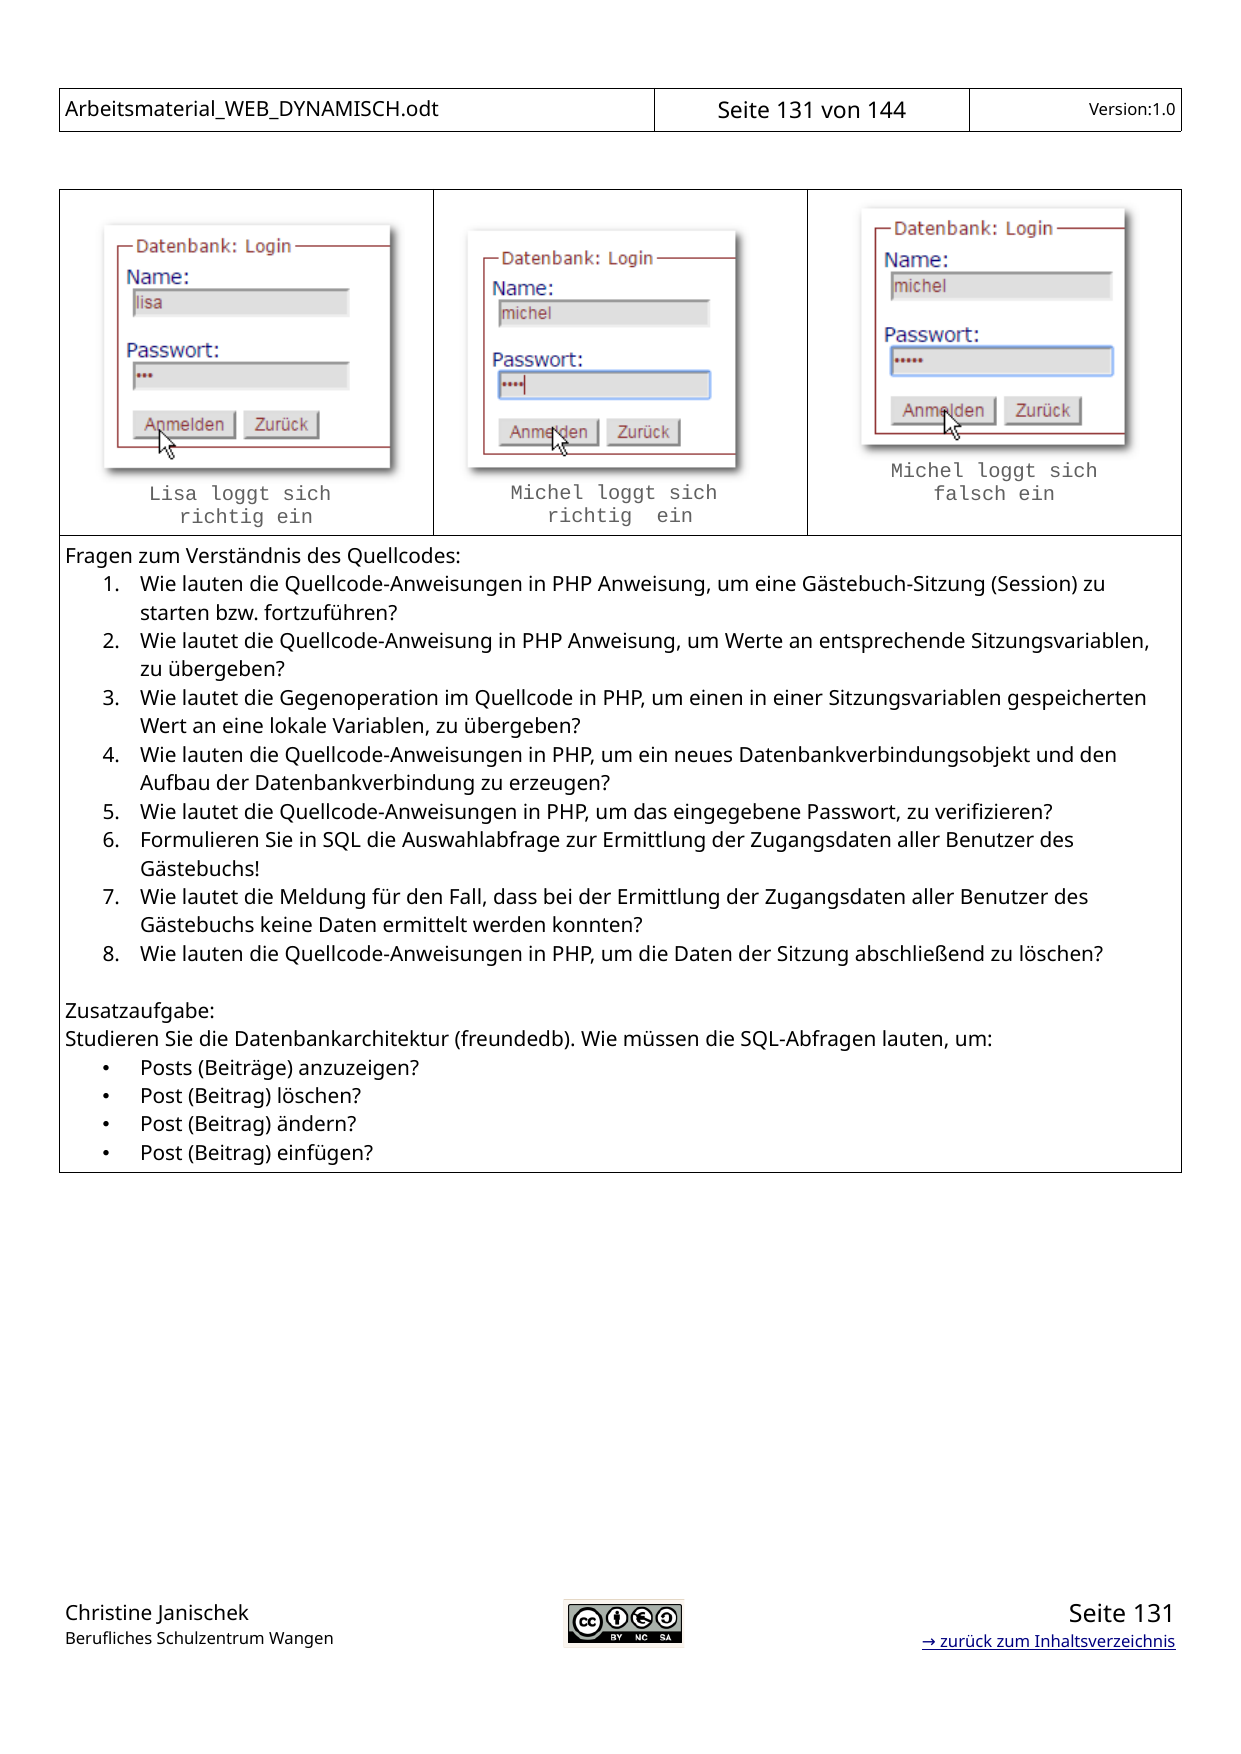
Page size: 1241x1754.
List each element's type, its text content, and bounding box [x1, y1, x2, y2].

table_cell Lisa loggt sich richtig ein [60, 190, 433, 535]
picture [90, 211, 405, 484]
table_cell [751, 218, 807, 482]
picture [454, 217, 751, 483]
picture [563, 1598, 685, 1648]
table_cell [434, 218, 454, 482]
table_cell Michel loggt sich richtig ein [434, 483, 807, 535]
picture [847, 194, 1141, 461]
table_cell [434, 190, 807, 217]
table_cell Fragen zum Verständnis des Quellcodes: Wie lauten die Quellcode-Anweisungen in PHP Anweisung, um eine Gästebuch-Sitzung (Session) zu starten bzw. fortzuführen? Wie lautet die Quellcode-Anweisung in PHP Anweisung, um Werte an entsprechende Sitzungsvariablen, zu übergeben? Wie lautet die Gegenoperation im Quellcode in PHP, um einen in einer Sitzungsvariablen gespeicherten Wert an eine lokale Variablen, zu übergeben? Wie lauten die Quellcode-Anweisungen in PHP, um ein neues Datenbankverbindungsobjekt und den Aufbau der Datenbankverbindung zu erzeugen? Wie lautet die Quellcode-Anweisungen in PHP, um das eingegebene Passwort, zu verifizieren? Formulieren Sie in SQL die Auswahlabfrage zur Ermittlung der Zugangsdaten aller Benutzer des Gästebuchs! Wie lautet die Meldung für den Fall, dass bei der Ermittlung der Zugangsdaten aller Benutzer des Gästebuchs keine Daten ermittelt werden konnten? Wie lauten die Quellcode-Anweisungen in PHP, um die Daten der Sitzung abschließend zu löschen? Zusatzaufgabe: Studieren Sie die Datenbankarchitektur (freundedb). Wie müssen die SQL-Abfragen lauten, um: Posts (Beiträge) anzuzeigen? Post (Beitrag) löschen? Post (Beitrag) ändern? Post (Beitrag) einfügen? [60, 536, 1181, 1172]
table_cell Michel loggt sich falsch ein [808, 190, 1181, 535]
